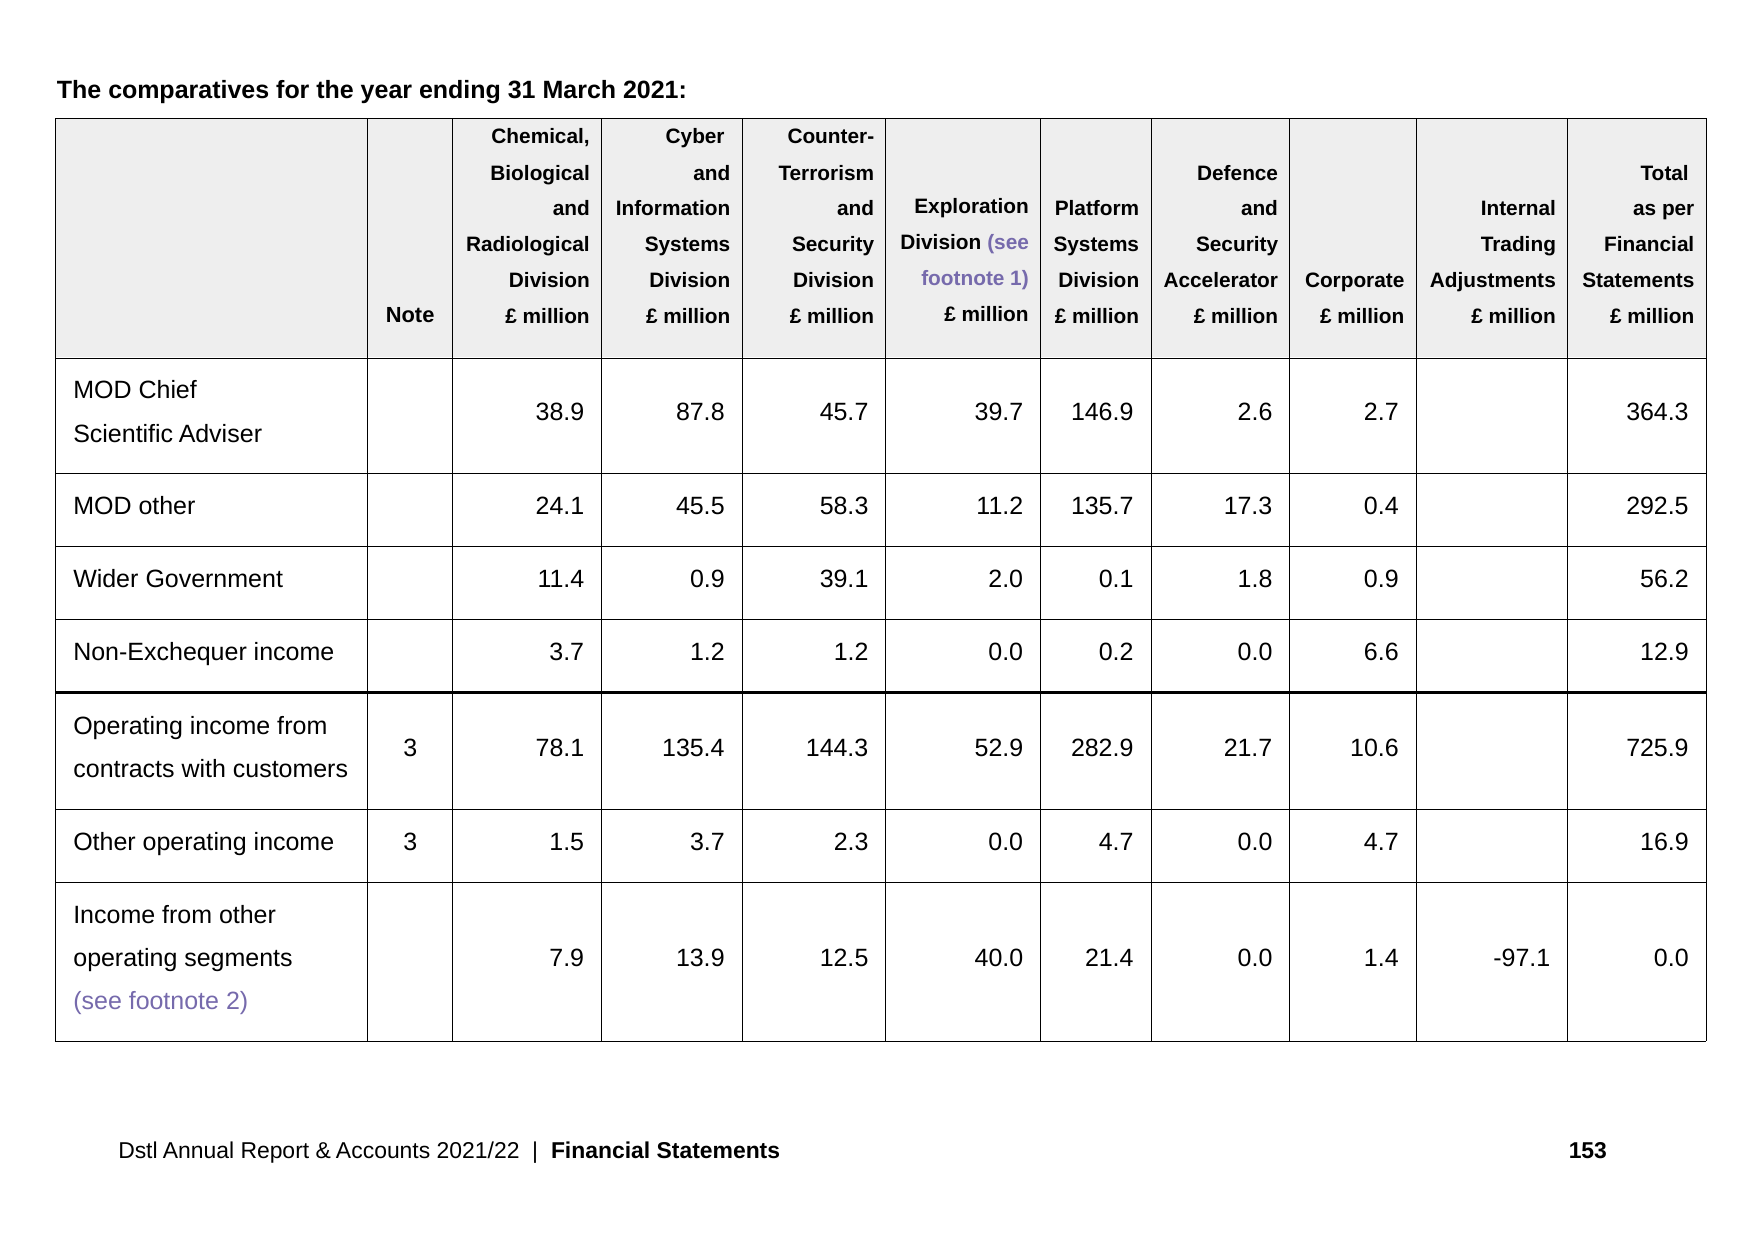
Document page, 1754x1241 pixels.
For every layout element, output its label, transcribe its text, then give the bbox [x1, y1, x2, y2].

table_cell 0.1 [1041, 547, 1151, 619]
table_cell 6.6 [1290, 620, 1416, 691]
table_cell 7.9 [453, 883, 601, 1041]
table_cell 21.7 [1152, 694, 1289, 809]
table_cell 4.7 [1290, 810, 1416, 882]
table_cell 1.8 [1152, 547, 1289, 619]
table_cell MOD other [56, 474, 367, 546]
table_cell 144.3 [743, 694, 885, 809]
table_cell 0.0 [886, 620, 1040, 691]
table_cell 11.4 [453, 547, 601, 619]
table_cell [368, 620, 452, 691]
table_cell Income from other operating segments (see footnote 2) [56, 883, 367, 1041]
table_cell 21.4 [1041, 883, 1151, 1041]
table_cell 10.6 [1290, 694, 1416, 809]
table_cell Other operating income [56, 810, 367, 882]
table_cell 135.7 [1041, 474, 1151, 546]
table_cell 0.0 [1152, 810, 1289, 882]
table_cell 292.5 [1568, 474, 1706, 546]
table_cell 1.5 [453, 810, 601, 882]
table_cell 146.9 [1041, 359, 1151, 473]
table_cell 45.7 [743, 359, 885, 473]
table_cell 0.0 [1568, 883, 1706, 1041]
table_cell 0.9 [602, 547, 742, 619]
table_cell 78.1 [453, 694, 601, 809]
table_cell 135.4 [602, 694, 742, 809]
table_cell 17.3 [1152, 474, 1289, 546]
table_cell 24.1 [453, 474, 601, 546]
table_cell 0.0 [886, 810, 1040, 882]
table_cell [1417, 620, 1567, 691]
table_cell [1417, 810, 1567, 882]
table_header Chemical, Biological and Radiological Division £ million [453, 119, 601, 357]
table_header Defence and Security Accelerator £ million [1152, 119, 1289, 357]
table_cell 58.3 [743, 474, 885, 546]
table_cell [1417, 694, 1567, 809]
table_cell [368, 883, 452, 1041]
table_cell 2.7 [1290, 359, 1416, 473]
table_cell Operating income from contracts with customers [56, 694, 367, 809]
table_cell [1417, 474, 1567, 546]
table_cell 1.2 [602, 620, 742, 691]
table_cell [1417, 359, 1567, 473]
table_header Total as per Financial Statements £ million [1568, 119, 1706, 357]
table_cell [1417, 547, 1567, 619]
table_cell 2.3 [743, 810, 885, 882]
table_header Exploration Division (see footnote 1) £ million [886, 119, 1040, 357]
table_cell 87.8 [602, 359, 742, 473]
table_cell 0.0 [1152, 883, 1289, 1041]
table_cell 12.5 [743, 883, 885, 1041]
table_cell 0.9 [1290, 547, 1416, 619]
table_cell 0.0 [1152, 620, 1289, 691]
table_cell -97.1 [1417, 883, 1567, 1041]
table_cell 3 [368, 810, 452, 882]
table_cell 13.9 [602, 883, 742, 1041]
table_cell 4.7 [1041, 810, 1151, 882]
table_cell 56.2 [1568, 547, 1706, 619]
table_cell 12.9 [1568, 620, 1706, 691]
table_cell 3.7 [453, 620, 601, 691]
table_cell [368, 474, 452, 546]
table_cell 3.7 [602, 810, 742, 882]
table_header Cyber and Information Systems Division £ million [602, 119, 742, 357]
table_header [56, 119, 367, 357]
table_cell [368, 359, 452, 473]
table_cell Non-Exchequer income [56, 620, 367, 691]
table_cell 52.9 [886, 694, 1040, 809]
table_header Note [368, 119, 452, 357]
table_cell 11.2 [886, 474, 1040, 546]
table_cell Wider Government [56, 547, 367, 619]
table_cell 2.6 [1152, 359, 1289, 473]
table_cell 1.2 [743, 620, 885, 691]
table_cell 364.3 [1568, 359, 1706, 473]
table_header Counter-Terrorism and Security Division £ million [743, 119, 885, 357]
table_cell 39.1 [743, 547, 885, 619]
table_cell 282.9 [1041, 694, 1151, 809]
table_cell [368, 547, 452, 619]
table_cell 40.0 [886, 883, 1040, 1041]
table_cell 0.4 [1290, 474, 1416, 546]
table_header Corporate £ million [1290, 119, 1416, 357]
table_cell 1.4 [1290, 883, 1416, 1041]
table_cell 38.9 [453, 359, 601, 473]
subtitle The comparatives for the year ending 31 March 2021: [57, 75, 1636, 104]
table_cell 45.5 [602, 474, 742, 546]
table_cell 0.2 [1041, 620, 1151, 691]
table_cell 39.7 [886, 359, 1040, 473]
table_cell 725.9 [1568, 694, 1706, 809]
table_header Platform Systems Division £ million [1041, 119, 1151, 357]
table_cell 3 [368, 694, 452, 809]
table_cell 2.0 [886, 547, 1040, 619]
table_header Internal Trading Adjustments £ million [1417, 119, 1567, 357]
table_cell MOD Chief Scientific Adviser [56, 359, 367, 473]
table_cell 16.9 [1568, 810, 1706, 882]
